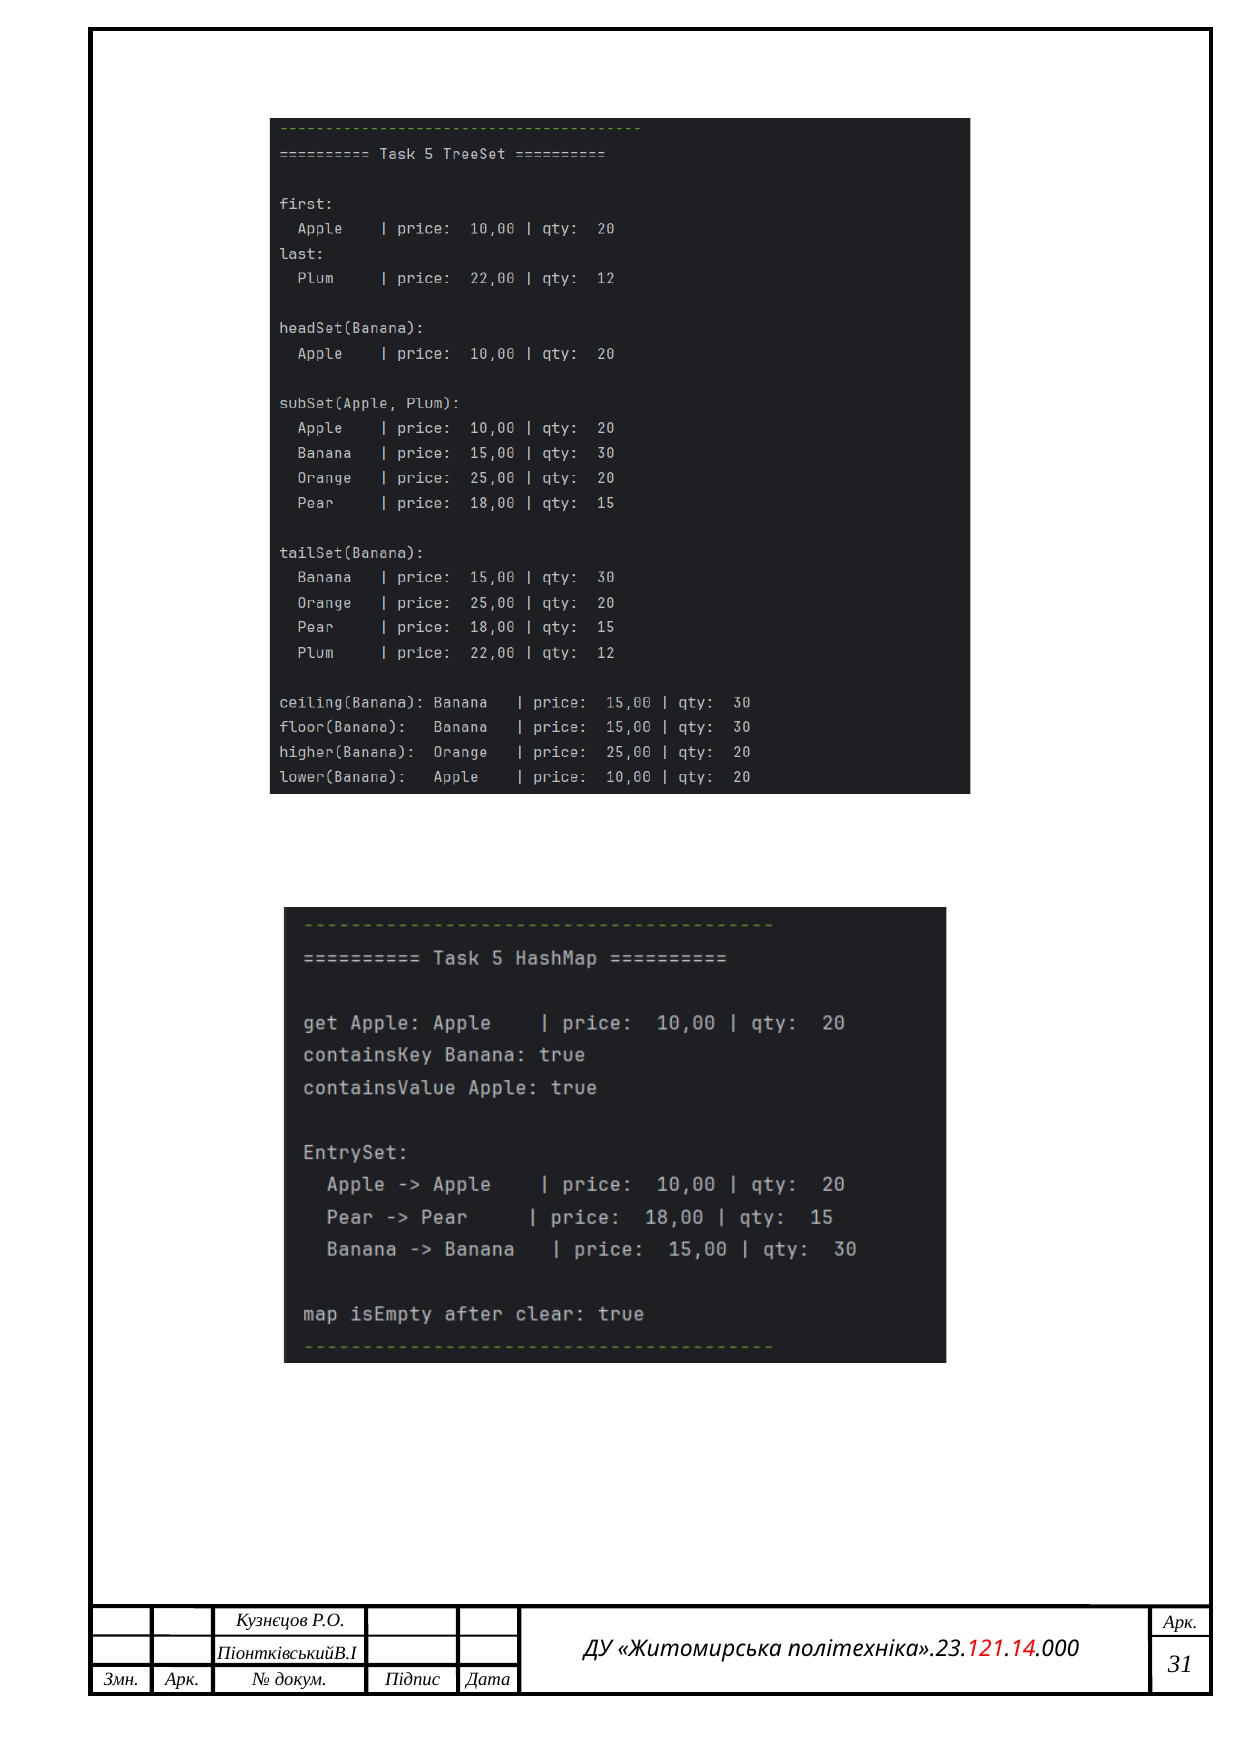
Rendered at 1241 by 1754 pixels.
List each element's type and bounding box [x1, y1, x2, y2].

picture [283, 907, 947, 1363]
picture [269, 118, 971, 794]
